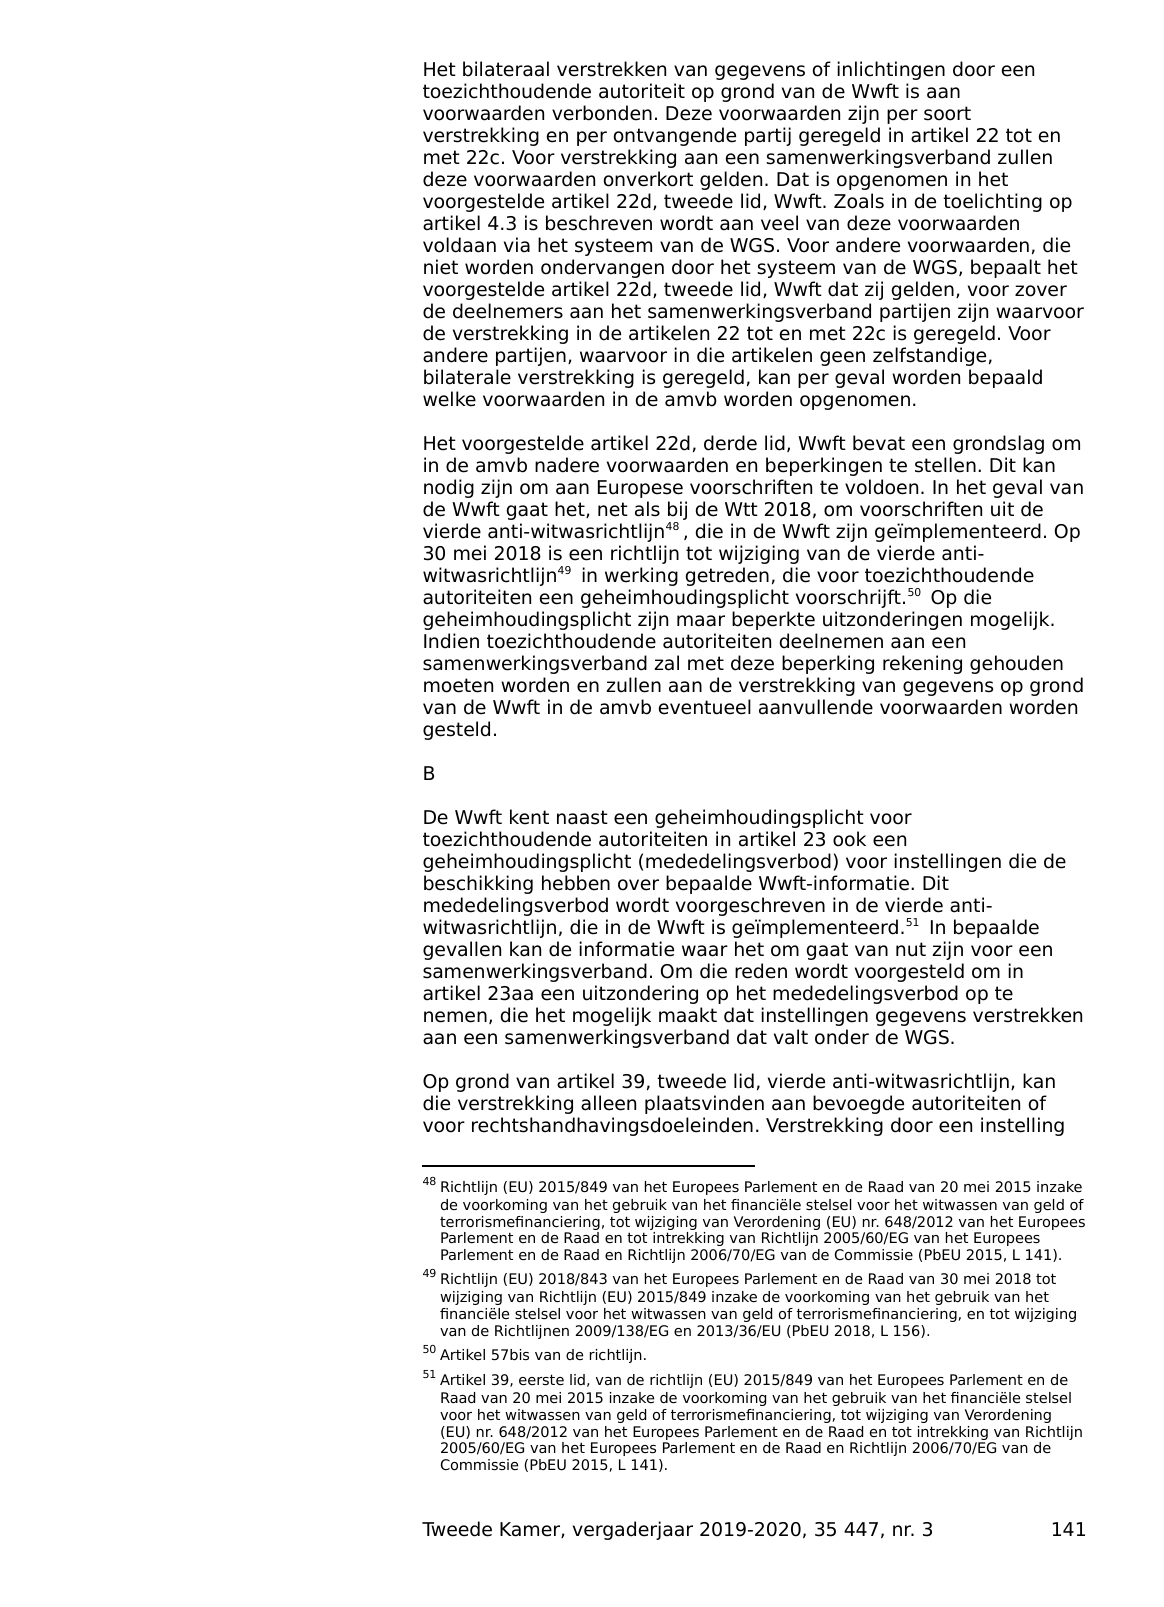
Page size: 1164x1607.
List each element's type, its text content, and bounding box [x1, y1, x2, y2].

text Artikel 57bis van de richtlijn. [422, 1343, 1087, 1365]
text De Wwft kent naast een geheimhoudingsplicht voor toezichthoudende autoriteiten in artikel 23 ook een geheimhoudingsplicht (mededelingsverbod) voor instellingen die de beschikking hebben over bepaalde Wwft-informatie. Dit mededelingsverbod wordt voorgeschreven in de vierde anti-witwasrichtlijn, die in de Wwft is geïmplementeerd. In bepaalde gevallen kan de informatie waar het om gaat van nut zijn voor een samenwerkingsverband. Om die reden wordt voorgesteld om in artikel 23aa een uitzondering op het mededelingsverbod op te nemen, die het mogelijk maakt dat instellingen gegevens verstrekken aan een samenwerkingsverband dat valt onder de WGS. [422, 807, 1087, 1049]
text Artikel 39, eerste lid, van de richtlijn (EU) 2015/849 van het Europees Parlement en de Raad van 20 mei 2015 inzake de voorkoming van het gebruik van het financiële stelsel voor het witwassen van geld of terrorismefinanciering, tot wijziging van Verordening (EU) nr. 648/2012 van het Europees Parlement en de Raad en tot intrekking van Richtlijn 2005/60/EG van het Europees Parlement en de Raad en Richtlijn 2006/70/EG van de Commissie (PbEU 2015, L 141). [422, 1368, 1087, 1474]
text Het voorgestelde artikel 22d, derde lid, Wwft bevat een grondslag om in de amvb nadere voorwaarden en beperkingen te stellen. Dit kan nodig zijn om aan Europese voorschriften te voldoen. In het geval van de Wwft gaat het, net als bij de Wtt 2018, om voorschriften uit de vierde anti-witwasrichtlijn, die in de Wwft zijn geïmplementeerd. Op 30 mei 2018 is een richtlijn tot wijziging van de vierde anti-witwasrichtlijn in werking getreden, die voor toezichthoudende autoriteiten een geheimhoudingsplicht voorschrijft. Op die geheimhoudingsplicht zijn maar beperkte uitzonderingen mogelijk. Indien toezichthoudende autoriteiten deelnemen aan een samenwerkingsverband zal met deze beperking rekening gehouden moeten worden en zullen aan de verstrekking van gegevens op grond van de Wwft in de amvb eventueel aanvullende voorwaarden worden gesteld. [422, 433, 1087, 741]
text Het bilateraal verstrekken van gegevens of inlichtingen door een toezichthoudende autoriteit op grond van de Wwft is aan voorwaarden verbonden. Deze voorwaarden zijn per soort verstrekking en per ontvangende partij geregeld in artikel 22 tot en met 22c. Voor verstrekking aan een samenwerkingsverband zullen deze voorwaarden onverkort gelden. Dat is opgenomen in het voorgestelde artikel 22d, tweede lid, Wwft. Zoals in de toelichting op artikel 4.3 is beschreven wordt aan veel van deze voorwaarden voldaan via het systeem van de WGS. Voor andere voorwaarden, die niet worden ondervangen door het systeem van de WGS, bepaalt het voorgestelde artikel 22d, tweede lid, Wwft dat zij gelden, voor zover de deelnemers aan het samenwerkingsverband partijen zijn waarvoor de verstrekking in de artikelen 22 tot en met 22c is geregeld. Voor andere partijen, waarvoor in die artikelen geen zelfstandige, bilaterale verstrekking is geregeld, kan per geval worden bepaald welke voorwaarden in de amvb worden opgenomen. [422, 59, 1087, 411]
text Richtlijn (EU) 2015/849 van het Europees Parlement en de Raad van 20 mei 2015 inzake de voorkoming van het gebruik van het financiële stelsel voor het witwassen van geld of terrorismefinanciering, tot wijziging van Verordening (EU) nr. 648/2012 van het Europees Parlement en de Raad en tot intrekking van Richtlijn 2005/60/EG van het Europees Parlement en de Raad en Richtlijn 2006/70/EG van de Commissie (PbEU 2015, L 141). [422, 1175, 1087, 1264]
text Richtlijn (EU) 2018/843 van het Europees Parlement en de Raad van 30 mei 2018 tot wijziging van Richtlijn (EU) 2015/849 inzake de voorkoming van het gebruik van het financiële stelsel voor het witwassen van geld of terrorismefinanciering, en tot wijziging van de Richtlijnen 2009/138/EG en 2013/36/EU (PbEU 2018, L 156). [422, 1267, 1087, 1340]
text Op grond van artikel 39, tweede lid, vierde anti-witwasrichtlijn, kan die verstrekking alleen plaatsvinden aan bevoegde autoriteiten of voor rechtshandhavingsdoeleinden. Verstrekking door een instelling [422, 1071, 1087, 1137]
subtitle B [422, 763, 1087, 785]
